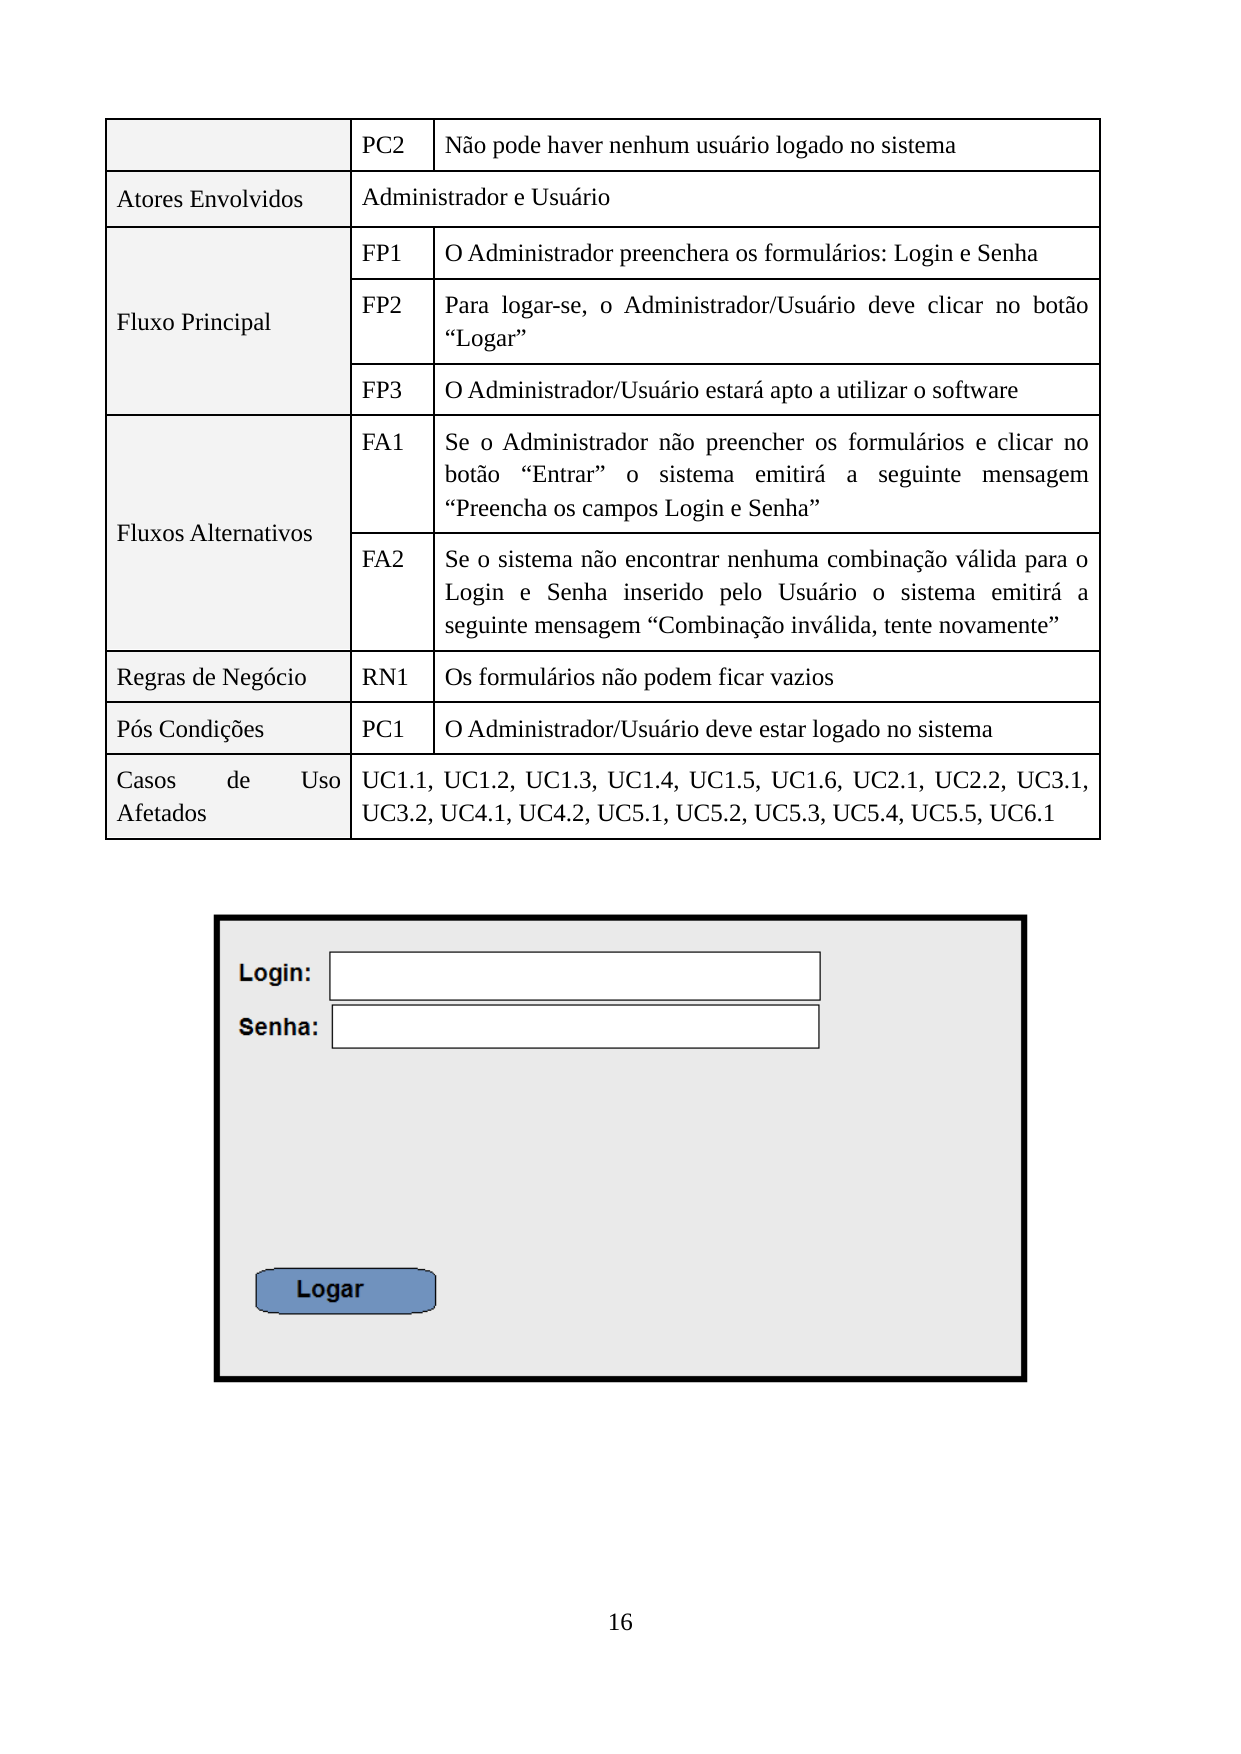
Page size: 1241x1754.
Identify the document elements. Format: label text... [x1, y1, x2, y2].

table_cell Para logar-se, o Administrador/Usuário deve clicar no botão “Logar” [435, 280, 1099, 362]
table_cell Fluxo Principal [107, 228, 350, 414]
table_cell FA2 [352, 534, 433, 649]
table_cell Não pode haver nenhum usuário logado no sistema [435, 120, 1099, 170]
table_cell Casos de Uso Afetados [107, 755, 350, 837]
picture [209, 911, 1031, 1386]
table_cell Fluxos Alternativos [107, 416, 350, 649]
table_cell O Administrador/Usuário deve estar logado no sistema [435, 703, 1099, 753]
table_cell O Administrador/Usuário estará apto a utilizar o software [435, 365, 1099, 414]
table_cell FA1 [352, 416, 433, 532]
table_cell Pós Condições [107, 703, 350, 753]
table_cell PC1 [352, 703, 433, 753]
table_cell FP3 [352, 365, 433, 414]
table_cell Atores Envolvidos [107, 172, 350, 226]
table_cell O Administrador preenchera os formulários: Login e Senha [435, 228, 1099, 278]
table_cell RN1 [352, 652, 433, 701]
table_cell Administrador e Usuário [352, 172, 1099, 226]
table_cell Os formulários não podem ficar vazios [435, 652, 1099, 701]
table_cell Se o Administrador não preencher os formulários e clicar no botão “Entrar” o sistema emitirá a seguinte mensagem “Preencha os campos Login e Senha” [435, 416, 1099, 532]
table_cell [107, 120, 350, 170]
table_cell PC2 [352, 120, 433, 170]
table_cell FP2 [352, 280, 433, 362]
table_cell Se o sistema não encontrar nenhuma combinação válida para o Login e Senha inserido pelo Usuário o sistema emitirá a seguinte mensagem “Combinação inválida, tente novamente” [435, 534, 1099, 649]
table_cell UC1.1, UC1.2, UC1.3, UC1.4, UC1.5, UC1.6, UC2.1, UC2.2, UC3.1, UC3.2, UC4.1, UC4.2, UC5.1, UC5.2, UC5.3, UC5.4, UC5.5, UC6.1 [352, 755, 1099, 837]
table_cell FP1 [352, 228, 433, 278]
table_cell Regras de Negócio [107, 652, 350, 701]
